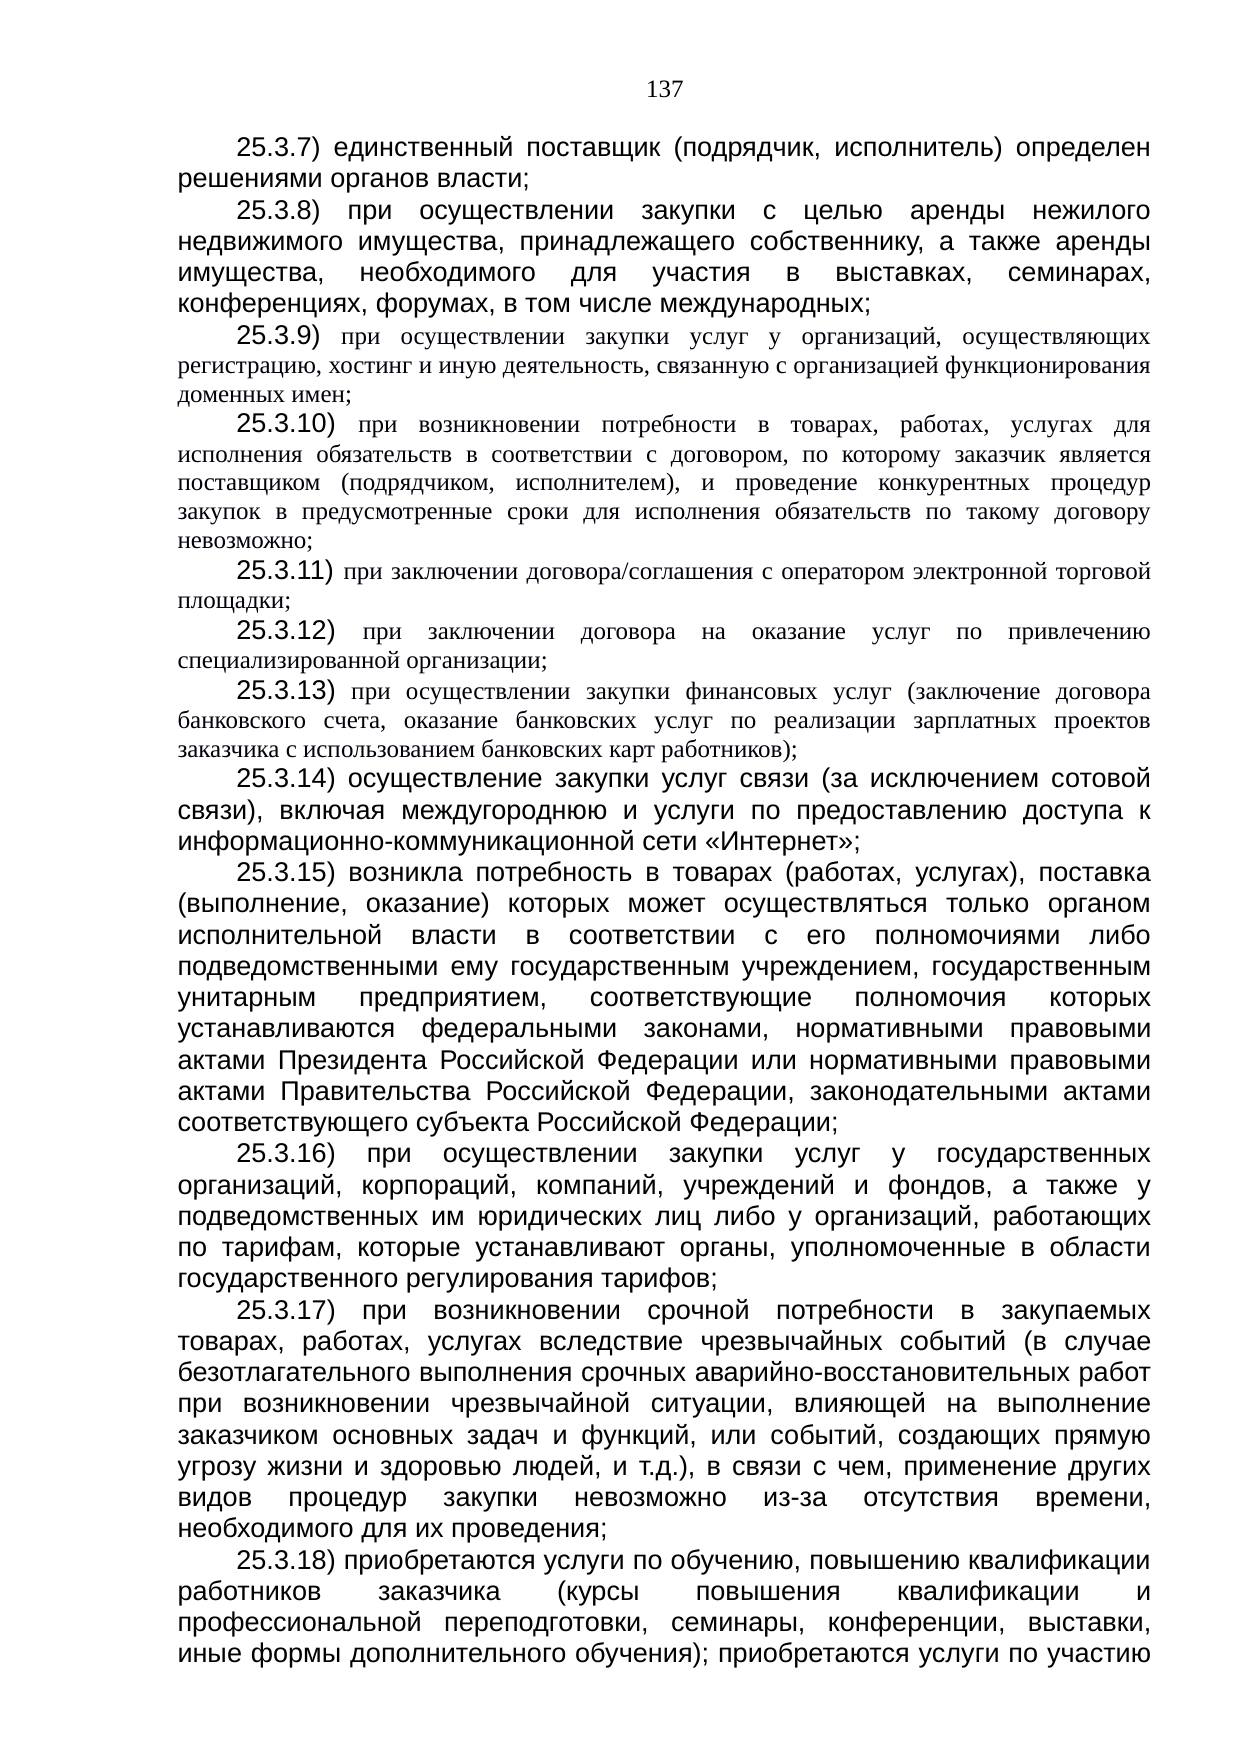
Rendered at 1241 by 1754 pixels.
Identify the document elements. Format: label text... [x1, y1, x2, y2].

text 25.3.12) при заключении договора на оказание услуг по привлечению специализированной организации; [177, 614, 1152, 674]
text 25.3.11) при заключении договора/соглашения с оператором электронной торговой площадки; [177, 554, 1152, 614]
text 25.3.16) при осуществлении закупки услуг у государственных организаций, корпораций, компаний, учреждений и фондов, а также у подведомственных им юридических лиц либо у организаций, работающих по тарифам, которые устанавливают органы, уполномоченные в области государственного регулирования тарифов; [177, 1137, 1152, 1294]
text 25.3.17) при возникновении срочной потребности в закупаемых товарах, работах, услугах вследствие чрезвычайных событий (в случае безотлагательного выполнения срочных аварийно-восстановительных работ при возникновении чрезвычайной ситуации, влияющей на выполнение заказчиком основных задач и функций, или событий, создающих прямую угрозу жизни и здоровью людей, и т.д.), в связи с чем, применение других видов процедур закупки невозможно из-за отсутствия времени, необходимого для их проведения; [177, 1294, 1152, 1544]
text 25.3.7) единственный поставщик (подрядчик, исполнитель) определен решениями органов власти; [177, 131, 1152, 194]
text 25.3.13) при осуществлении закупки финансовых услуг (заключение договора банковского счета, оказание банковских услуг по реализации зарплатных проектов заказчика с использованием банковских карт работников); [177, 674, 1152, 762]
text 25.3.8) при осуществлении закупки с целью аренды нежилого недвижимого имущества, принадлежащего собственнику, а также аренды имущества, необходимого для участия в выставках, семинарах, конференциях, форумах, в том числе международных; [177, 194, 1152, 319]
text 25.3.15) возникла потребность в товарах (работах, услугах), поставка (выполнение, оказание) которых может осуществляться только органом исполнительной власти в соответствии с его полномочиями либо подведомственными ему государственным учреждением, государственным унитарным предприятием, соответствующие полномочия которых устанавливаются федеральными законами, нормативными правовыми актами Президента Российской Федерации или нормативными правовыми актами Правительства Российской Федерации, законодательными актами соответствующего субъекта Российской Федерации; [177, 856, 1152, 1137]
text 25.3.18) приобретаются услуги по обучению, повышению квалификации работников заказчика (курсы повышения квалификации и профессиональной переподготовки, семинары, конференции, выставки, иные формы дополнительного обучения); приобретаются услуги по участию [177, 1544, 1152, 1669]
text 25.3.9) при осуществлении закупки услуг у организаций, осуществляющих регистрацию, хостинг и иную деятельность, связанную с организацией функционирования доменных имен; [177, 319, 1152, 407]
text 25.3.14) осуществление закупки услуг связи (за исключением сотовой связи), включая междугороднюю и услуги по предоставлению доступа к информационно-коммуникационной сети «Интернет»; [177, 762, 1152, 856]
text 25.3.10) при возникновении потребности в товарах, работах, услугах для исполнения обязательств в соответствии с договором, по которому заказчик является поставщиком (подрядчиком, исполнителем), и проведение конкурентных процедур закупок в предусмотренные сроки для исполнения обязательств по такому договору невозможно; [177, 407, 1152, 554]
